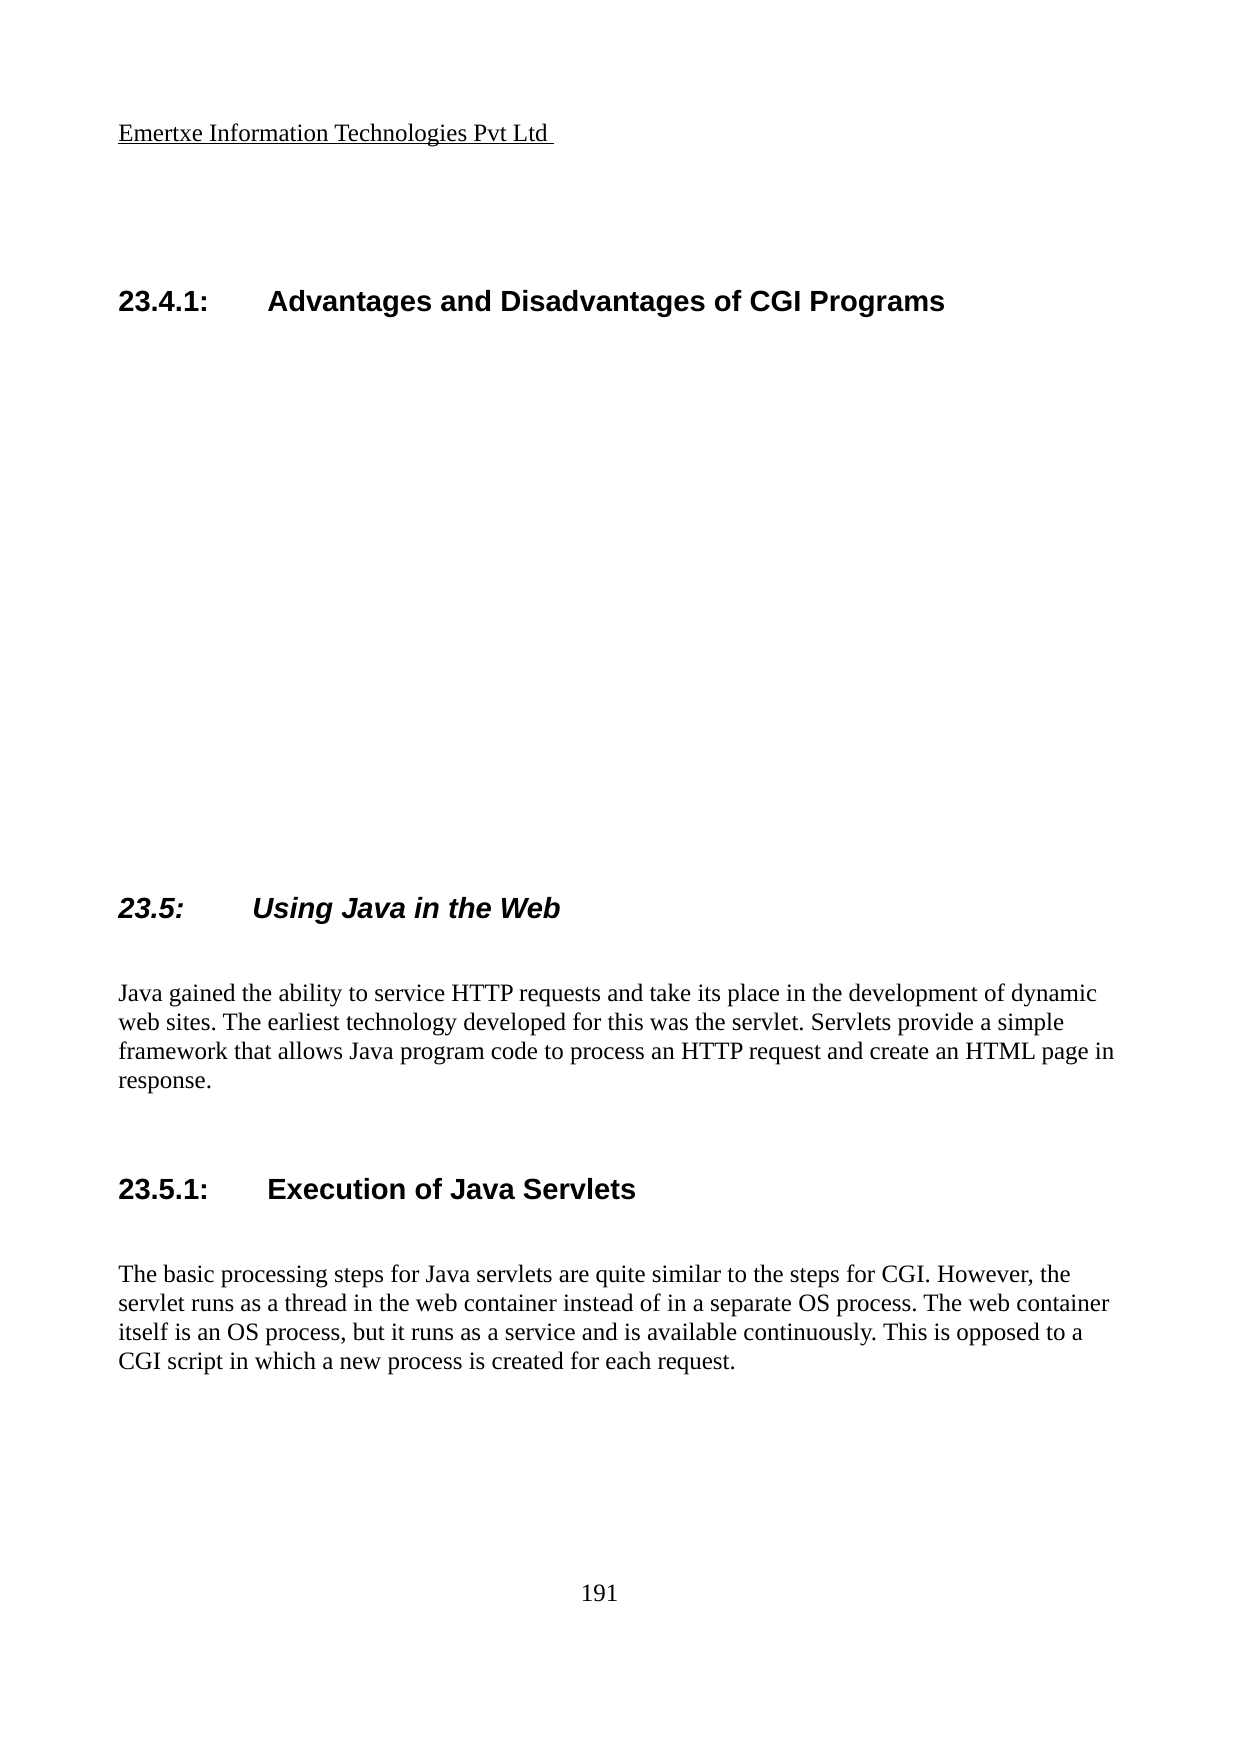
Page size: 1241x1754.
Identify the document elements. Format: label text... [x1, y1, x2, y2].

subtitle Using Java in the Web [118, 891, 1122, 925]
subtitle Advantages and Disadvantages of CGI Programs [118, 284, 1122, 317]
subtitle Execution of Java Servlets [118, 1172, 1122, 1206]
text Java gained the ability to service HTTP requests and take its place in the development of dynamic web sites. The earliest technology developed for this was the servlet. Servlets provide a simple framework that allows Java program code to process an HTTP request and create an HTML page in response. [118, 978, 1122, 1093]
text The basic processing steps for Java servlets are quite similar to the steps for CGI. However, the servlet runs as a thread in the web container instead of in a separate OS process. The web container itself is an OS process, but it runs as a service and is available continuously. This is opposed to a CGI script in which a new process is created for each request. [118, 1259, 1122, 1374]
